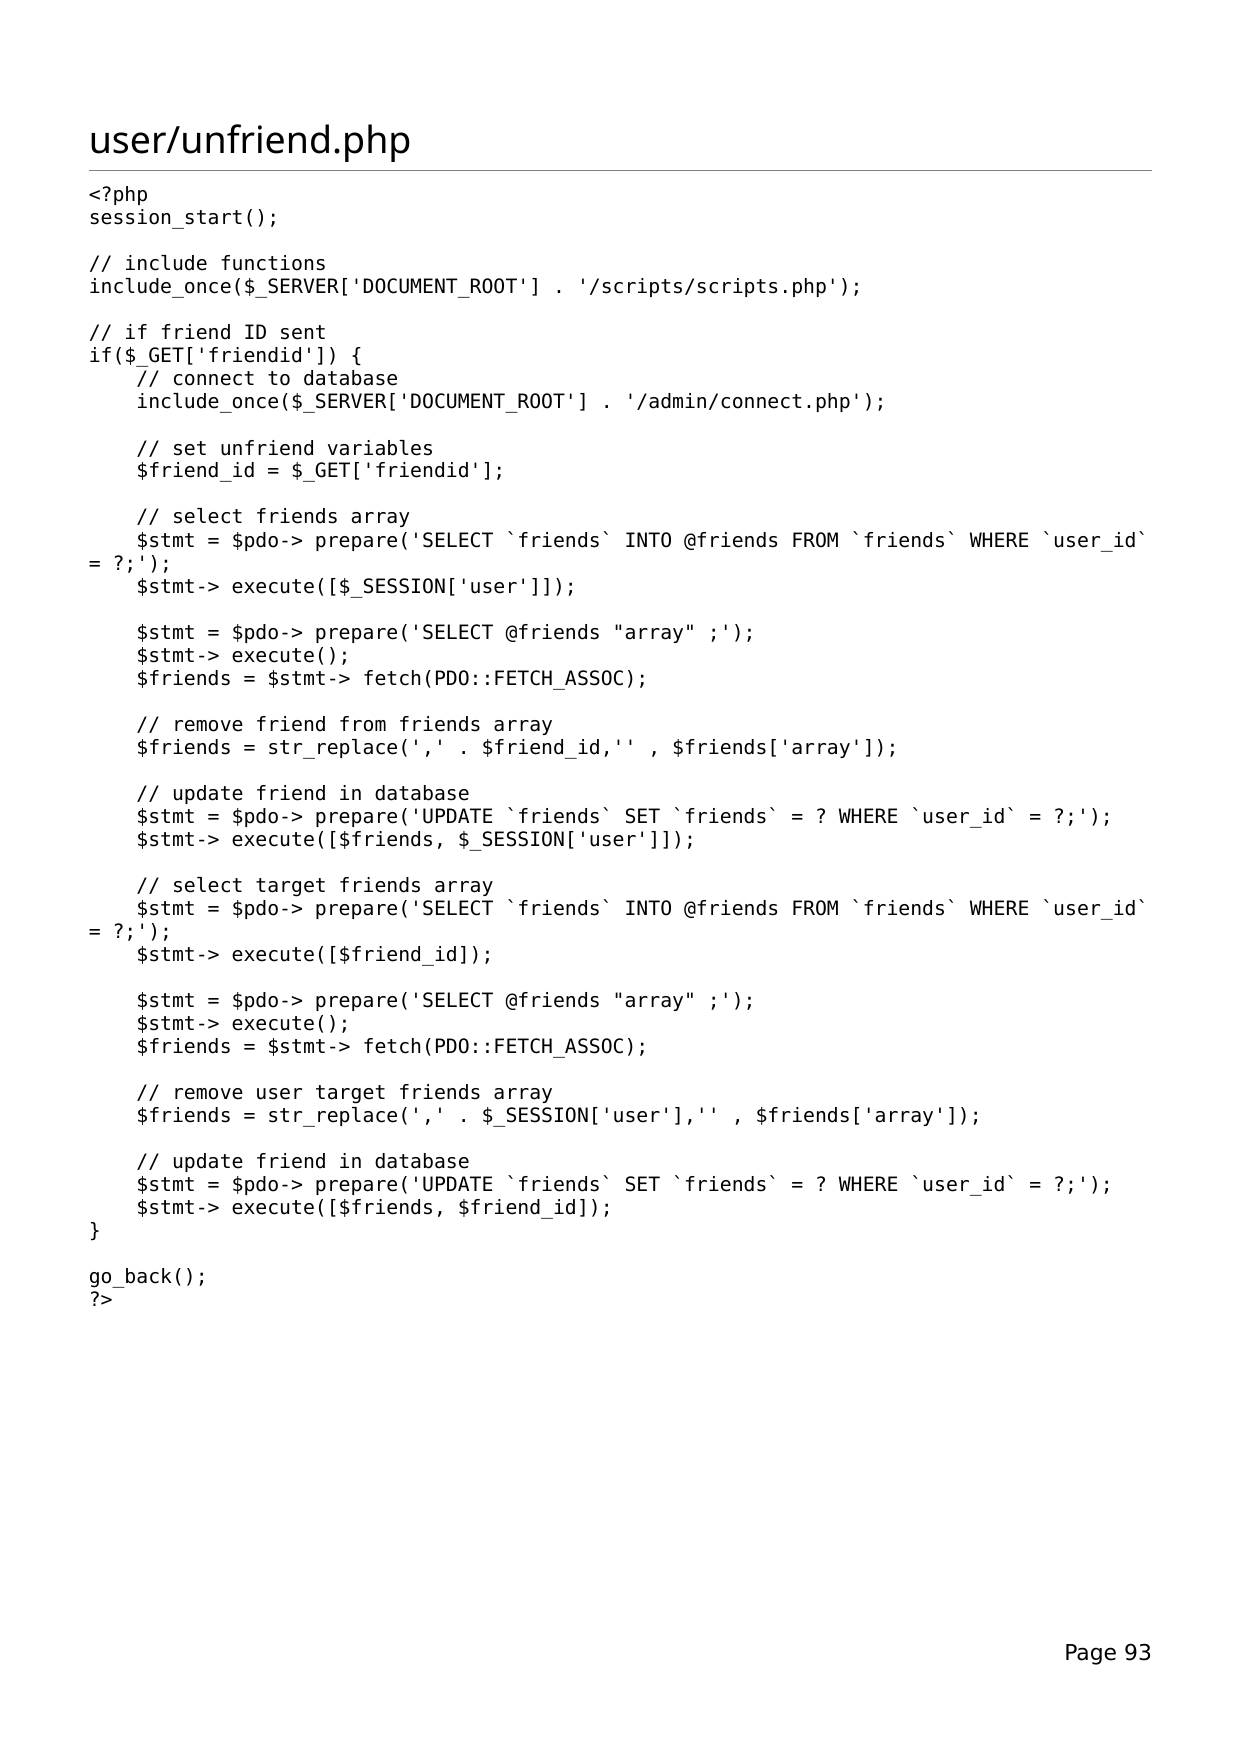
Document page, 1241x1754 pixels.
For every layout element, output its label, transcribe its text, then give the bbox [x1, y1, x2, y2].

text $stmt = $pdo-> prepare('UPDATE `friends` SET `friends` = ? WHERE `user_id` = ?;'); [88, 805, 1152, 828]
text // if friend ID sent [88, 321, 1152, 344]
text } [88, 1219, 1152, 1242]
text session_start(); [88, 206, 1152, 229]
text $stmt = $pdo-> prepare('SELECT @friends "array" ;'); [88, 989, 1152, 1012]
text $stmt = $pdo-> prepare('SELECT `friends` INTO @friends FROM `friends` WHERE `user_id` = ?;'); [88, 529, 1152, 575]
text // remove friend from friends array [88, 713, 1152, 736]
text $friends = str_replace(',' . $_SESSION['user'],'' , $friends['array']); [88, 1104, 1152, 1127]
text $stmt-> execute(); [88, 1012, 1152, 1035]
text if($_GET['friendid']) { [88, 344, 1152, 367]
text $stmt-> execute(); [88, 644, 1152, 667]
text go_back(); [88, 1265, 1152, 1288]
text $friends = str_replace(',' . $friend_id,'' , $friends['array']); [88, 736, 1152, 759]
text // remove user target friends array [88, 1081, 1152, 1104]
text <?php [88, 183, 1152, 206]
text // connect to database [88, 367, 1152, 391]
text $stmt = $pdo-> prepare('SELECT @friends "array" ;'); [88, 621, 1152, 644]
text $stmt-> execute([$friend_id]); [88, 943, 1152, 966]
text // select target friends array [88, 874, 1152, 897]
text // set unfriend variables [88, 437, 1152, 459]
text $stmt-> execute([$friends, $friend_id]); [88, 1196, 1152, 1219]
text $stmt = $pdo-> prepare('SELECT `friends` INTO @friends FROM `friends` WHERE `user_id` = ?;'); [88, 897, 1152, 943]
text $stmt-> execute([$_SESSION['user']]); [88, 575, 1152, 598]
subtitle user/unfriend.php [88, 113, 1152, 171]
text $stmt = $pdo-> prepare('UPDATE `friends` SET `friends` = ? WHERE `user_id` = ?;'); [88, 1173, 1152, 1196]
text $stmt-> execute([$friends, $_SESSION['user']]); [88, 828, 1152, 851]
text ?> [88, 1288, 1152, 1311]
text // update friend in database [88, 782, 1152, 805]
text // update friend in database [88, 1150, 1152, 1173]
text include_once($_SERVER['DOCUMENT_ROOT'] . '/admin/connect.php'); [88, 391, 1152, 413]
text // select friends array [88, 506, 1152, 529]
text $friends = $stmt-> fetch(PDO::FETCH_ASSOC); [88, 1035, 1152, 1058]
text $friend_id = $_GET['friendid']; [88, 459, 1152, 483]
text $friends = $stmt-> fetch(PDO::FETCH_ASSOC); [88, 667, 1152, 690]
text // include functions [88, 252, 1152, 275]
text include_once($_SERVER['DOCUMENT_ROOT'] . '/scripts/scripts.php'); [88, 275, 1152, 298]
